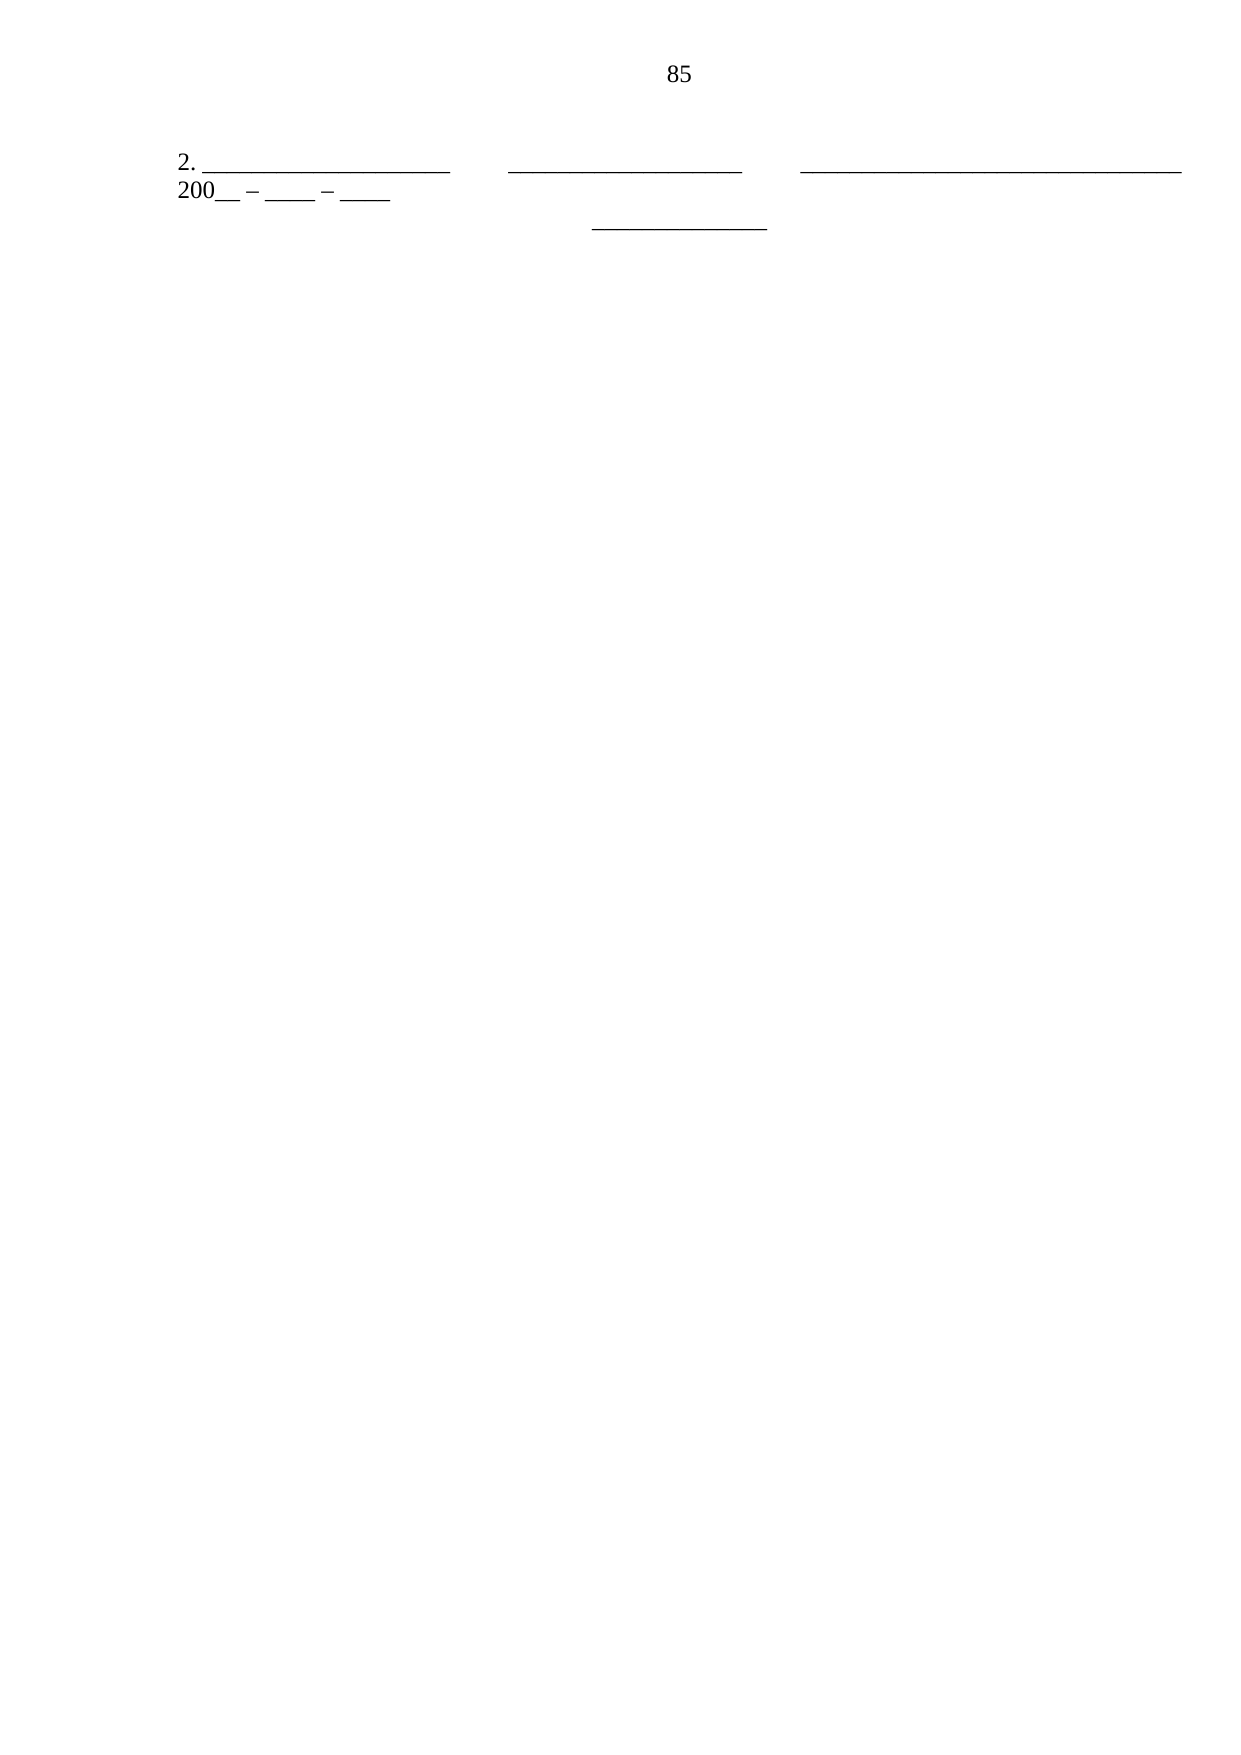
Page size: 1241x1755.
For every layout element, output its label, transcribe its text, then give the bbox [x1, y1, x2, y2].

text ______________ [177, 204, 1181, 233]
text 2. [177, 147, 1181, 176]
text 200__ – ____ – ____ [177, 176, 1181, 204]
